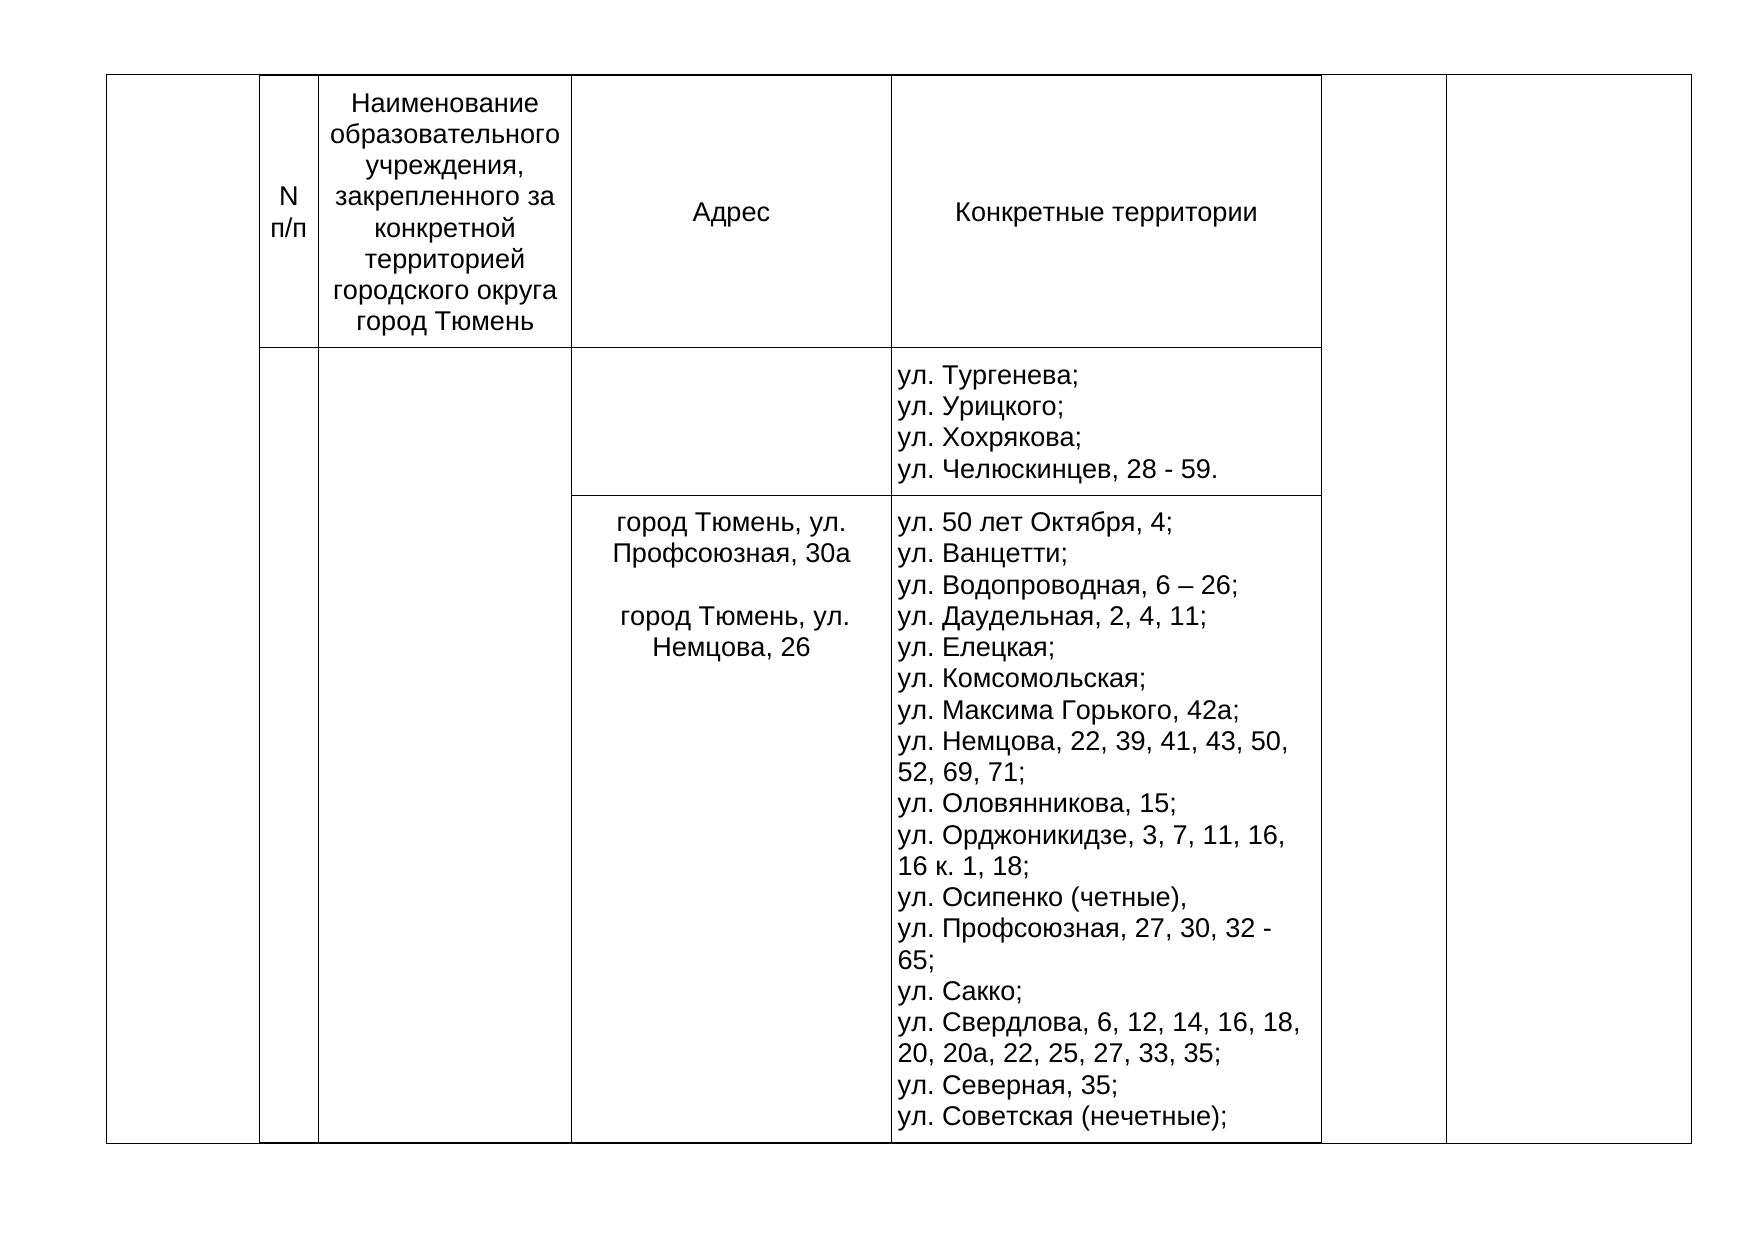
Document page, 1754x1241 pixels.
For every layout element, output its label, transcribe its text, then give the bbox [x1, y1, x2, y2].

table_header Наименование образовательного учреждения, закрепленного за конкретной территорией городского округа город Тюмень [319, 76, 571, 347]
table_header Адрес [572, 76, 891, 347]
table_cell [319, 348, 571, 1142]
table_cell [572, 348, 891, 494]
table_cell город Тюмень, ул. Профсоюзная, 30а город Тюмень, ул. Немцова, 26 [572, 496, 891, 1142]
table_header [107, 75, 259, 1143]
table_cell ул. 50 лет Октября, 4; ул. Ванцетти; ул. Водопроводная, 6 – 26; ул. Даудельная, 2, 4, 11; ул. Елецкая; ул. Комсомольская; ул. Максима Горького, 42а; ул. Немцова, 22, 39, 41, 43, 50, 52, 69, 71; ул. Оловянникова, 15; ул. Орджоникидзе, 3, 7, 11, 16, 16 к. 1, 18; ул. Осипенко (четные), ул. Профсоюзная, 27, 30, 32 - 65; ул. Сакко; ул. Свердлова, 6, 12, 14, 16, 18, 20, 20а, 22, 25, 27, 33, 35; ул. Северная, 35; ул. Советская (нечетные); [892, 496, 1321, 1142]
table_header [1322, 75, 1446, 1143]
table_cell ул. Тургенева; ул. Урицкого; ул. Хохрякова; ул. Челюскинцев, 28 - 59. [892, 348, 1321, 494]
table_header N п/п [260, 76, 318, 347]
table_header Конкретные территории [892, 76, 1321, 347]
table_header [1447, 75, 1691, 1143]
table_cell [260, 348, 318, 1142]
